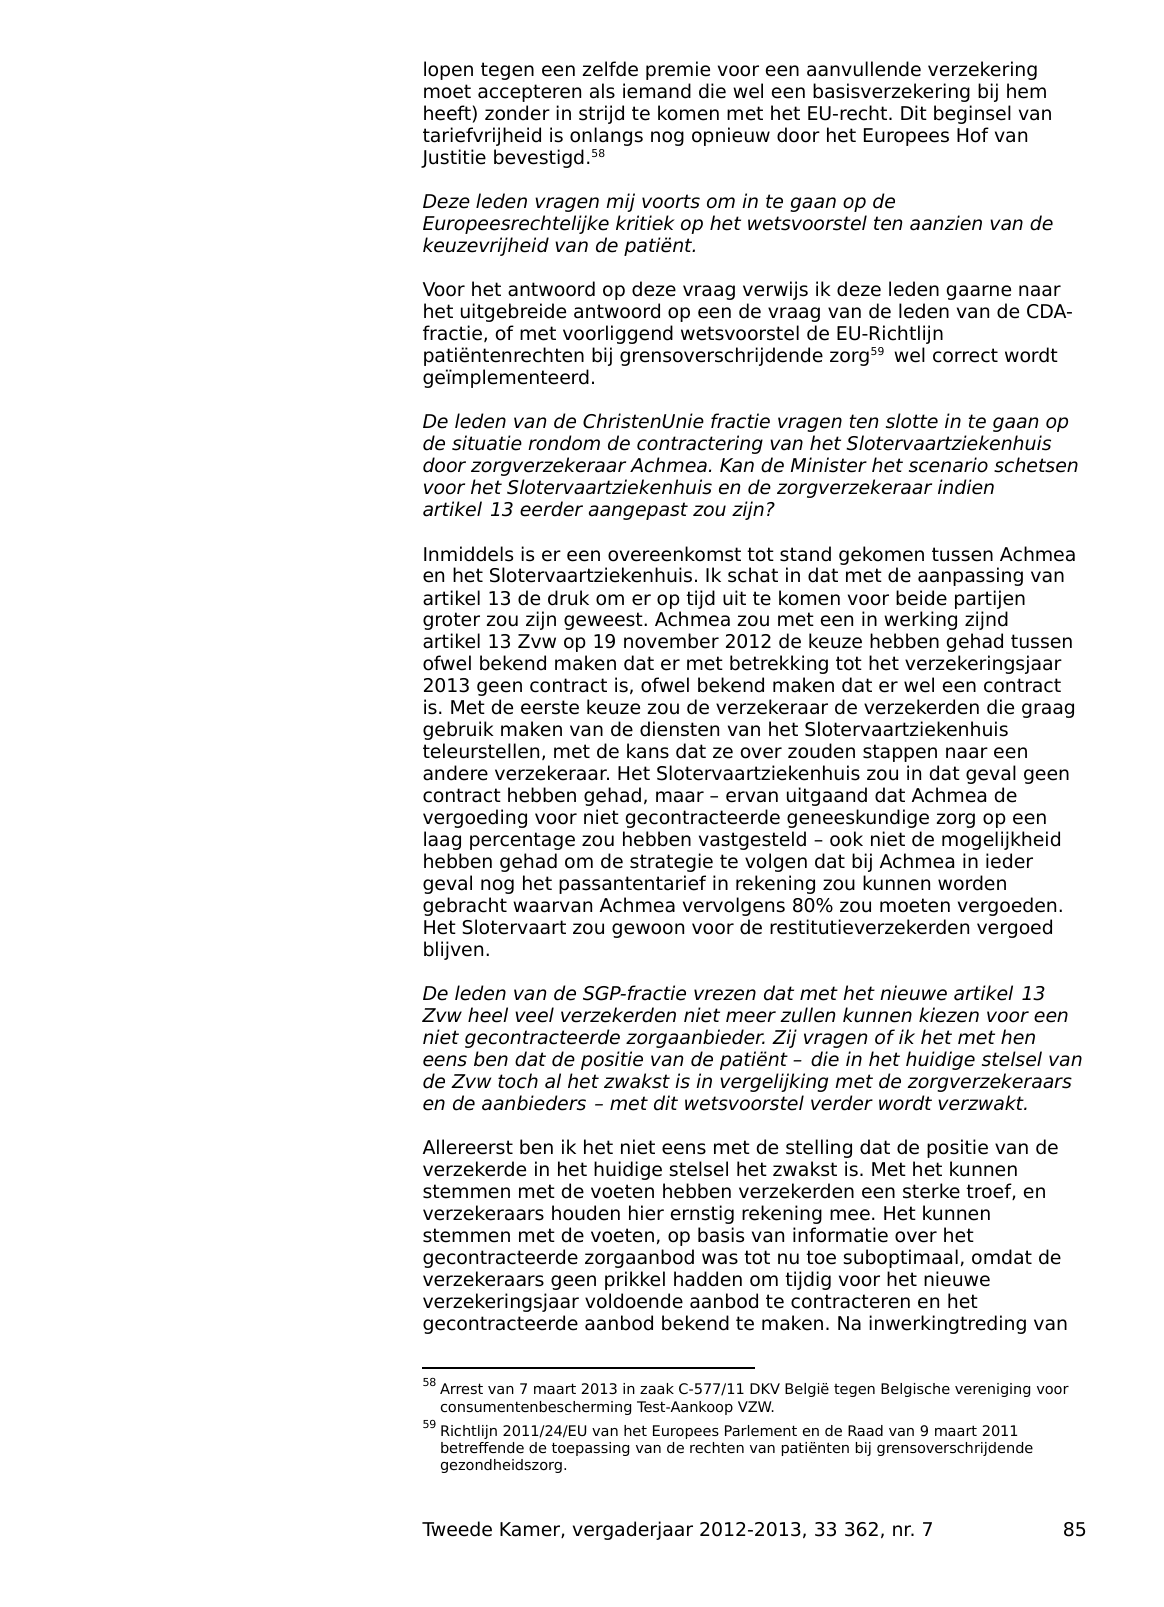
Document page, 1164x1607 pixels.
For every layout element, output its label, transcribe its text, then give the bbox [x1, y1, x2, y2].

text De leden van de SGP-fractie vrezen dat met het nieuwe artikel 13 Zvw heel veel verzekerden niet meer zullen kunnen kiezen voor een niet gecontracteerde zorgaanbieder. Zij vragen of ik het met hen eens ben dat de positie van de patiënt – die in het huidige stelsel van de Zvw toch al het zwakst is in vergelijking met de zorgverzekeraars en de aanbieders – met dit wetsvoorstel verder wordt verzwakt. [422, 983, 1087, 1115]
text Arrest van 7 maart 2013 in zaak C-577/11 DKV België tegen Belgische vereniging voor consumentenbescherming Test-Aankoop VZW. [422, 1377, 1087, 1416]
text lopen tegen een zelfde premie voor een aanvullende verzekering moet accepteren als iemand die wel een basisverzekering bij hem heeft) zonder in strijd te komen met het EU-recht. Dit beginsel van tariefvrijheid is onlangs nog opnieuw door het Europees Hof van Justitie bevestigd. [422, 59, 1087, 169]
text Richtlijn 2011/24/EU van het Europees Parlement en de Raad van 9 maart 2011 betreffende de toepassing van de rechten van patiënten bij grensoverschrijdende gezondheidszorg. [422, 1418, 1087, 1474]
text De leden van de ChristenUnie fractie vragen ten slotte in te gaan op de situatie rondom de contractering van het Slotervaartziekenhuis door zorgverzekeraar Achmea. Kan de Minister het scenario schetsen voor het Slotervaartziekenhuis en de zorgverzekeraar indien artikel 13 eerder aangepast zou zijn? [422, 411, 1087, 521]
text Deze leden vragen mij voorts om in te gaan op de Europeesrechtelijke kritiek op het wetsvoorstel ten aanzien van de keuzevrijheid van de patiënt. [422, 191, 1087, 257]
text Voor het antwoord op deze vraag verwijs ik deze leden gaarne naar het uitgebreide antwoord op een de vraag van de leden van de CDA-fractie, of met voorliggend wetsvoorstel de EU-Richtlijn patiëntenrechten bij grensoverschrijdende zorg wel correct wordt geïmplementeerd. [422, 279, 1087, 389]
text Allereerst ben ik het niet eens met de stelling dat de positie van de verzekerde in het huidige stelsel het zwakst is. Met het kunnen stemmen met de voeten hebben verzekerden een sterke troef, en verzekeraars houden hier ernstig rekening mee. Het kunnen stemmen met de voeten, op basis van informatie over het gecontracteerde zorgaanbod was tot nu toe suboptimaal, omdat de verzekeraars geen prikkel hadden om tijdig voor het nieuwe verzekeringsjaar voldoende aanbod te contracteren en het gecontracteerde aanbod bekend te maken. Na inwerkingtreding van [422, 1137, 1087, 1335]
text Inmiddels is er een overeenkomst tot stand gekomen tussen Achmea en het Slotervaartziekenhuis. Ik schat in dat met de aanpassing van artikel 13 de druk om er op tijd uit te komen voor beide partijen groter zou zijn geweest. Achmea zou met een in werking zijnd artikel 13 Zvw op 19 november 2012 de keuze hebben gehad tussen ofwel bekend maken dat er met betrekking tot het verzekeringsjaar 2013 geen contract is, ofwel bekend maken dat er wel een contract is. Met de eerste keuze zou de verzekeraar de verzekerden die graag gebruik maken van de diensten van het Slotervaartziekenhuis teleurstellen, met de kans dat ze over zouden stappen naar een andere verzekeraar. Het Slotervaartziekenhuis zou in dat geval geen contract hebben gehad, maar – ervan uitgaand dat Achmea de vergoeding voor niet gecontracteerde geneeskundige zorg op een laag percentage zou hebben vastgesteld – ook niet de mogelijkheid hebben gehad om de strategie te volgen dat bij Achmea in ieder geval nog het passantentarief in rekening zou kunnen worden gebracht waarvan Achmea vervolgens 80% zou moeten vergoeden. Het Slotervaart zou gewoon voor de restitutieverzekerden vergoed blijven. [422, 543, 1087, 961]
